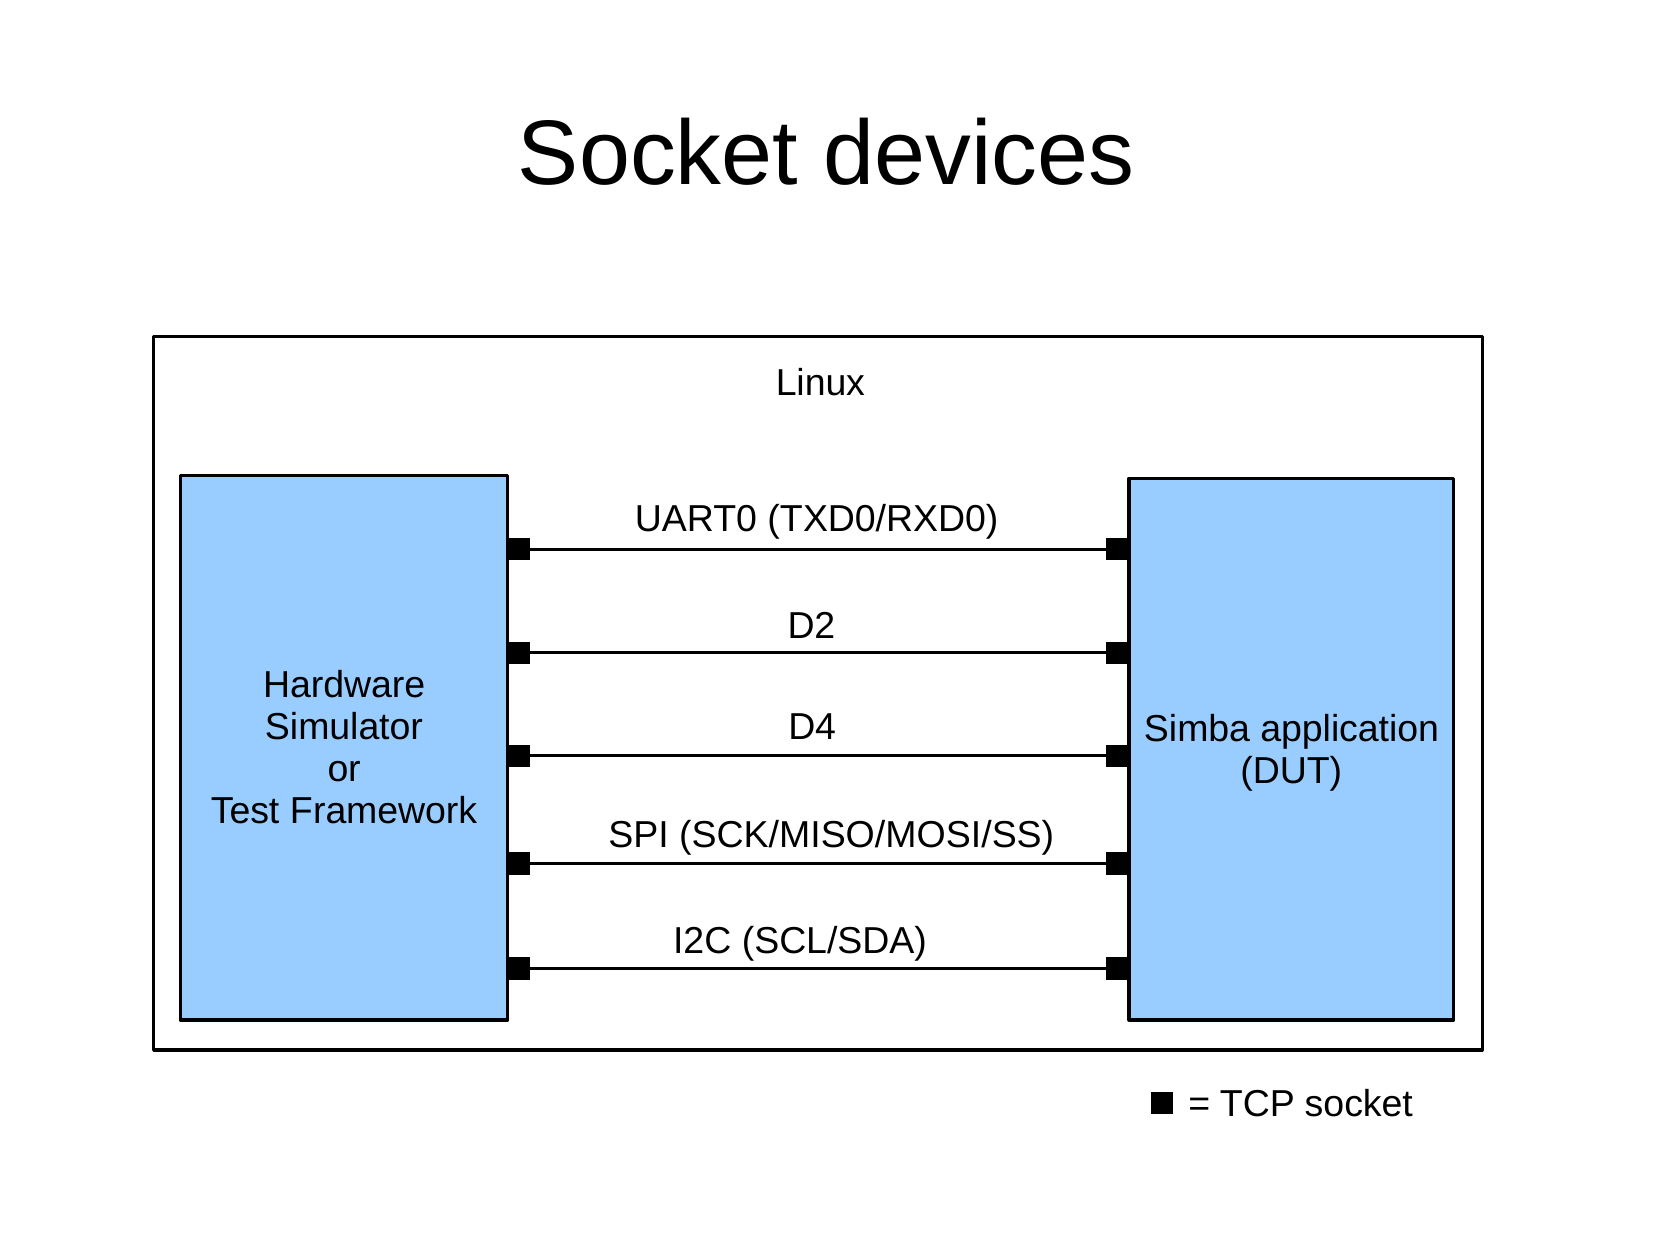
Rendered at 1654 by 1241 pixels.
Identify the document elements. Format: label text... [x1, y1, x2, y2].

text_box Linux [761, 354, 880, 412]
text_box Hardware Simulator or Test Framework [180, 475, 508, 1021]
text_box I2C (SCL/SDA) [658, 911, 1014, 967]
text_box [1151, 1092, 1173, 1114]
text_box D4 [773, 698, 852, 754]
text_box D2 [772, 597, 851, 651]
title Socket devices [82, 49, 1571, 257]
text_box SPI (SCK/MISO/MOSI/SS) [593, 806, 1070, 862]
text_box Simba application (DUT) [1129, 478, 1454, 1021]
text_box = TCP socket [1173, 1074, 1439, 1132]
text_box UART0 (TXD0/RXD0) [620, 490, 1014, 548]
